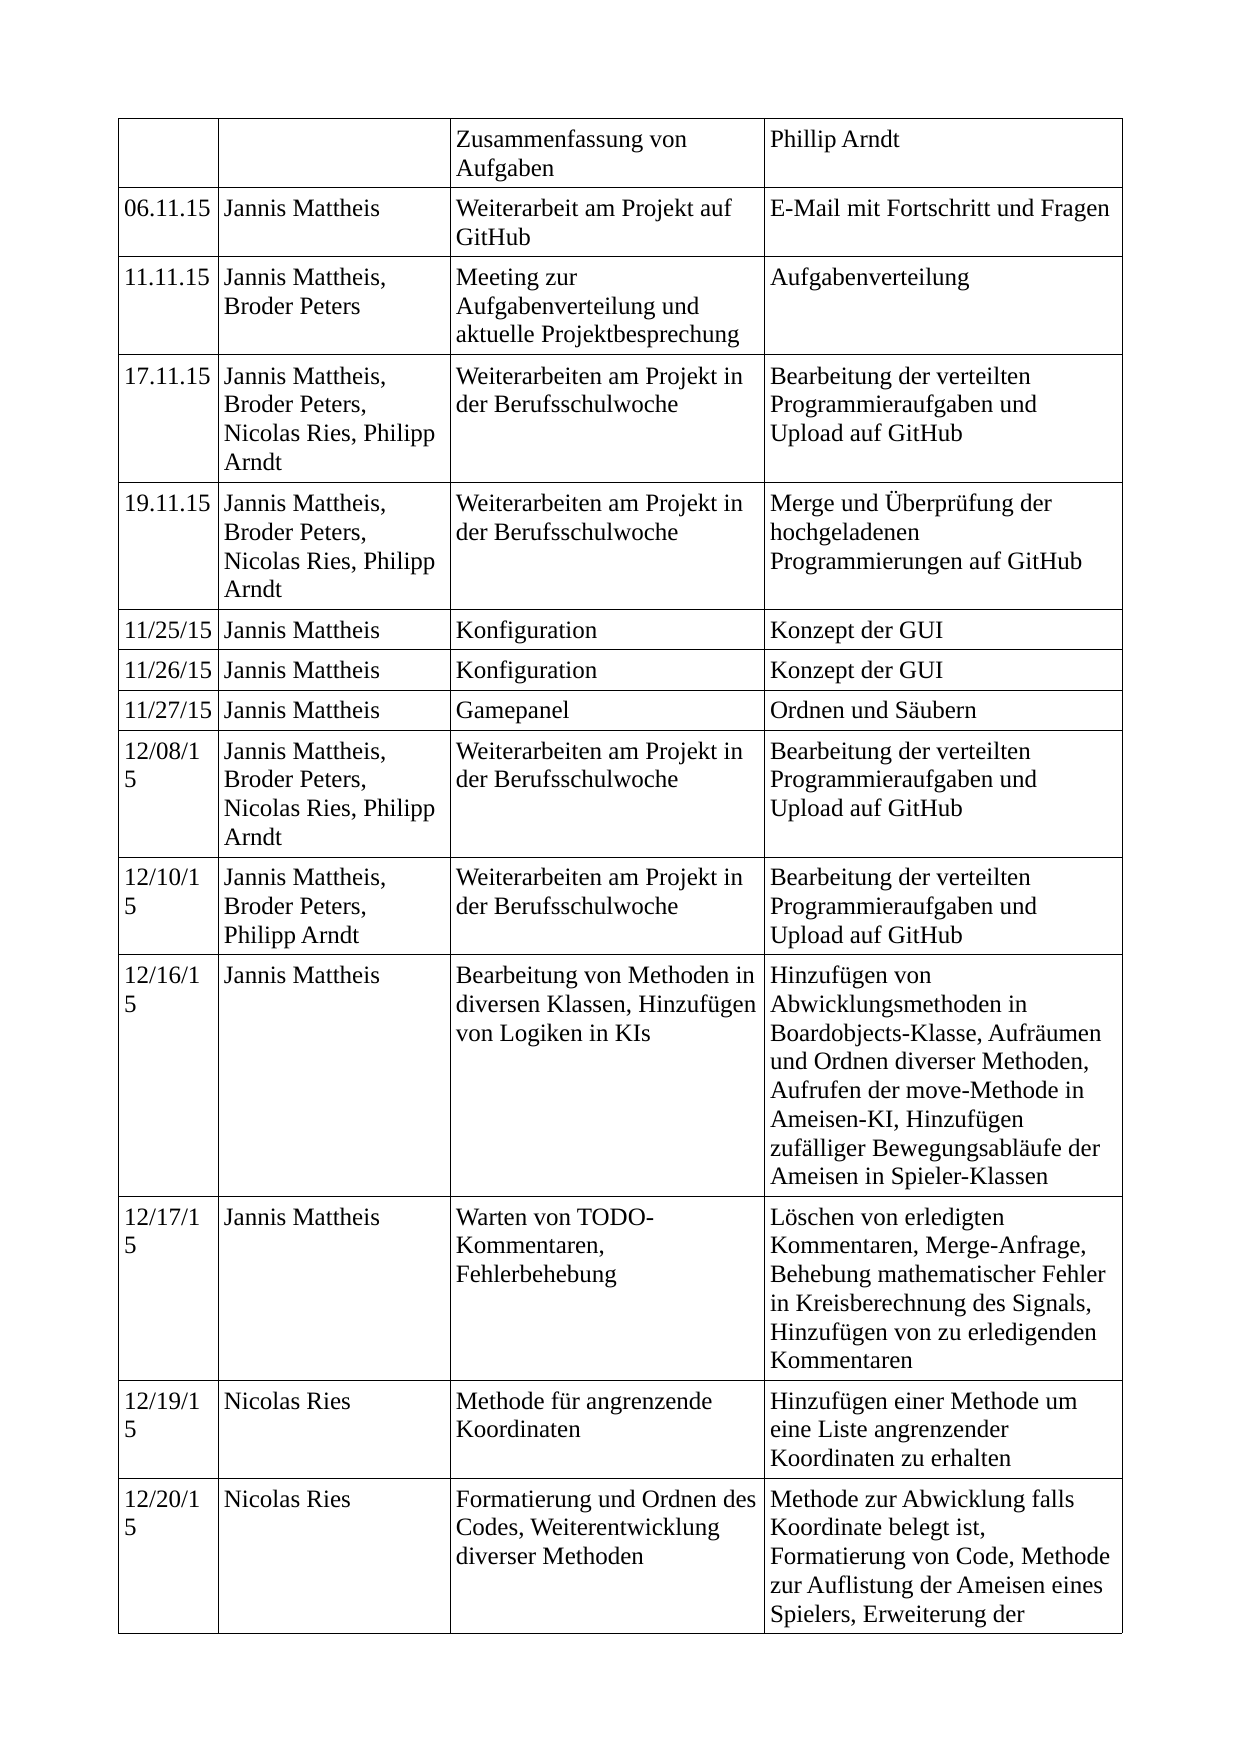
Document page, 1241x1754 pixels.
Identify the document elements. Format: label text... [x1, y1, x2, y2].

table_cell Jannis Mattheis [219, 955, 450, 1196]
table_cell Hinzufügen von Abwicklungsmethoden in Boardobjects-Klasse, Aufräumen und Ordnen diverser Methoden, Aufrufen der move-Methode in Ameisen-KI, Hinzufügen zufälliger Bewegungsabläufe der Ameisen in Spieler-Klassen [765, 955, 1122, 1196]
table_cell 17.11.15 [119, 355, 218, 482]
table_cell Weiterarbeiten am Projekt in der Berufsschulwoche [451, 355, 764, 482]
table_cell Jannis Mattheis [219, 610, 450, 649]
table_cell 06.11.15 [119, 188, 218, 256]
table_cell Jannis Mattheis, Broder Peters [219, 257, 450, 354]
table_cell Methode für angrenzende Koordinaten [451, 1381, 764, 1478]
table_cell Konzept der GUI [765, 650, 1122, 690]
table_cell Phillip Arndt [765, 119, 1122, 187]
table_cell Jannis Mattheis [219, 650, 450, 690]
table_cell 16.12.15 [119, 955, 218, 1196]
table_cell Weiterarbeiten am Projekt in der Berufsschulwoche [451, 731, 764, 857]
table_cell Nicolas Ries [219, 1381, 450, 1478]
table_cell Methode zur Abwicklung falls Koordinate belegt ist, Formatierung von Code, Methode zur Auflistung der Ameisen eines Spielers, Erweiterung der [765, 1479, 1122, 1633]
table_cell 26.11.15 [119, 650, 218, 690]
table_cell 11.11.15 [119, 257, 218, 354]
table_cell Weiterarbeiten am Projekt in der Berufsschulwoche [451, 858, 764, 954]
table_cell Aufgabenverteilung [765, 257, 1122, 354]
table_cell Warten von TODO-Kommentaren, Fehlerbehebung [451, 1197, 764, 1380]
table_cell 19.11.15 [119, 483, 218, 609]
table_cell Konfiguration [451, 610, 764, 649]
table_cell 08.12.15 [119, 731, 218, 857]
table_cell 17.12.15 [119, 1197, 218, 1380]
table_cell Bearbeitung der verteilten Programmieraufgaben und Upload auf GitHub [765, 858, 1122, 954]
table_cell Jannis Mattheis [219, 691, 450, 730]
table_cell Meeting zur Aufgabenverteilung und aktuelle Projektbesprechung [451, 257, 764, 354]
table_cell Gamepanel [451, 691, 764, 730]
table_cell Jannis Mattheis [219, 188, 450, 256]
table_cell 19.12.15 [119, 1381, 218, 1478]
table_cell Ordnen und Säubern [765, 691, 1122, 730]
table_cell Jannis Mattheis [219, 1197, 450, 1380]
table_cell Jannis Mattheis, Broder Peters, Nicolas Ries, Philipp Arndt [219, 483, 450, 609]
table_cell 20.12.15 [119, 1479, 218, 1633]
table_cell [219, 119, 450, 187]
table_cell Bearbeitung der verteilten Programmieraufgaben und Upload auf GitHub [765, 355, 1122, 482]
table_cell Formatierung und Ordnen des Codes, Weiterentwicklung diverser Methoden [451, 1479, 764, 1633]
table_cell Jannis Mattheis, Broder Peters, Philipp Arndt [219, 858, 450, 954]
table_cell Bearbeitung von Methoden in diversen Klassen, Hinzufügen von Logiken in KIs [451, 955, 764, 1196]
table_cell Nicolas Ries [219, 1479, 450, 1633]
table_cell [119, 119, 218, 187]
table_cell Merge und Überprüfung der hochgeladenen Programmierungen auf GitHub [765, 483, 1122, 609]
table_cell Bearbeitung der verteilten Programmieraufgaben und Upload auf GitHub [765, 731, 1122, 857]
table_cell Jannis Mattheis, Broder Peters, Nicolas Ries, Philipp Arndt [219, 731, 450, 857]
table_cell Löschen von erledigten Kommentaren, Merge-Anfrage, Behebung mathematischer Fehler in Kreisberechnung des Signals, Hinzufügen von zu erledigenden Kommentaren [765, 1197, 1122, 1380]
table_cell Zusammenfassung von Aufgaben [451, 119, 764, 187]
table_cell 25.11.15 [119, 610, 218, 649]
table_cell E-Mail mit Fortschritt und Fragen [765, 188, 1122, 256]
table_cell Weiterarbeiten am Projekt in der Berufsschulwoche [451, 483, 764, 609]
table_cell Weiterarbeit am Projekt auf GitHub [451, 188, 764, 256]
table_cell 10.12.15 [119, 858, 218, 954]
table_cell Hinzufügen einer Methode um eine Liste angrenzender Koordinaten zu erhalten [765, 1381, 1122, 1478]
table_cell Konzept der GUI [765, 610, 1122, 649]
table_cell Jannis Mattheis, Broder Peters, Nicolas Ries, Philipp Arndt [219, 355, 450, 482]
table_cell 27.11.15 [119, 691, 218, 730]
table_cell Konfiguration [451, 650, 764, 690]
